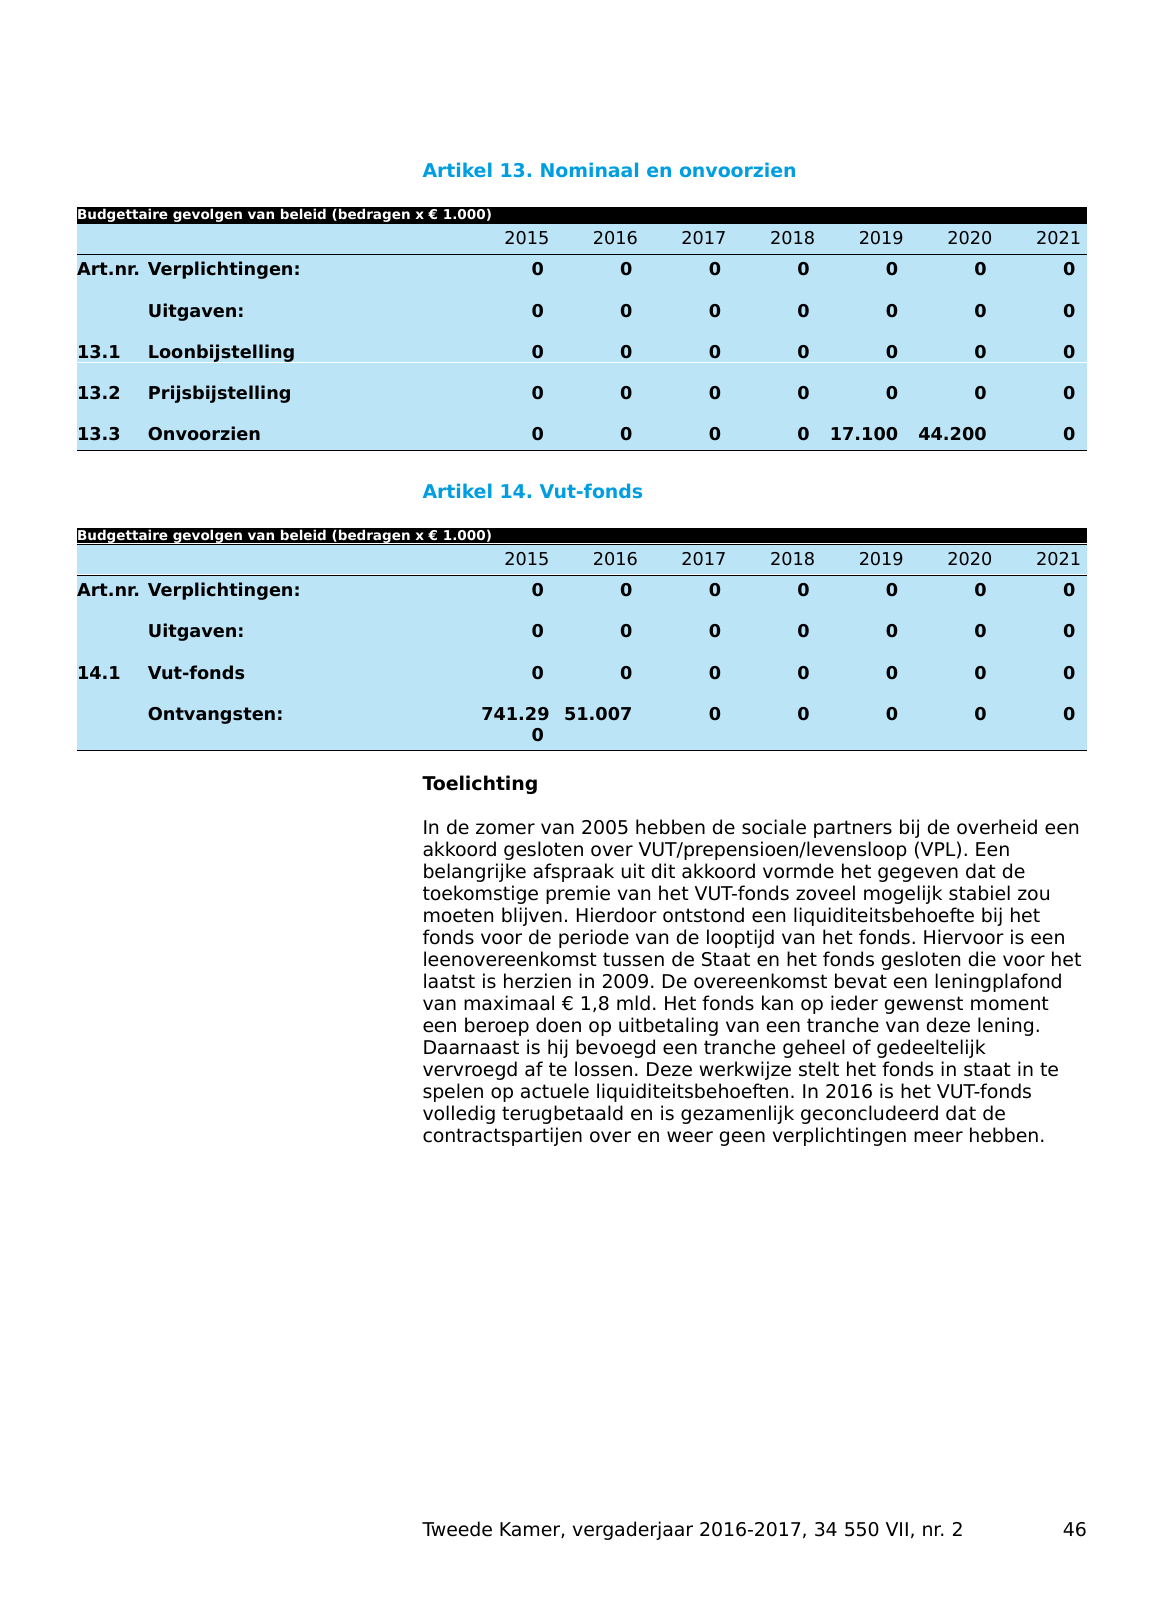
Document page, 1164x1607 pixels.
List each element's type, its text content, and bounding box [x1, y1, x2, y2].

table_cell 0 [466, 663, 555, 683]
table_cell 0 [821, 621, 909, 642]
table_cell [77, 224, 142, 254]
table_cell [77, 683, 142, 704]
table_cell [998, 280, 1087, 301]
table_cell 0 [555, 424, 644, 450]
table_cell 0 [998, 576, 1087, 601]
subtitle Toelichting [422, 773, 1087, 795]
table_cell 0 [555, 255, 644, 280]
table_cell [732, 363, 821, 383]
table_cell [732, 601, 821, 621]
table_cell 0 [732, 621, 821, 642]
table_cell Uitgaven: [142, 621, 466, 642]
table_cell [732, 280, 821, 301]
table_cell [466, 683, 555, 704]
table_cell [821, 280, 909, 301]
table_cell [821, 321, 909, 342]
table_cell 0 [555, 663, 644, 683]
table_cell [644, 683, 732, 704]
table_cell [909, 683, 998, 704]
table_cell 0 [821, 255, 909, 280]
table_cell 2016 [555, 224, 644, 254]
table_cell 0 [732, 301, 821, 321]
table_cell [555, 363, 644, 383]
table_cell [821, 363, 909, 383]
table_cell [142, 545, 466, 574]
table_cell 13.1 [77, 342, 142, 362]
table_cell 0 [998, 383, 1087, 404]
table_cell [77, 642, 142, 663]
table_cell [77, 363, 142, 383]
table_cell 0 [821, 301, 909, 321]
table_cell [466, 601, 555, 621]
table_cell [77, 704, 142, 750]
table_cell 2018 [732, 545, 821, 574]
table_cell 0 [821, 704, 909, 750]
table_cell 0 [644, 255, 732, 280]
table_cell 0 [644, 424, 732, 450]
table_cell [77, 621, 142, 642]
table_cell [77, 301, 142, 321]
table_cell Art.nr. [77, 576, 142, 601]
table_cell 2018 [732, 224, 821, 254]
table_cell 44.200 [909, 424, 998, 450]
table_cell [466, 642, 555, 663]
table_cell 2015 [466, 224, 555, 254]
table_cell 0 [998, 424, 1087, 450]
table_cell [142, 642, 466, 663]
table_cell 0 [909, 621, 998, 642]
text In de zomer van 2005 hebben de sociale partners bij de overheid een akkoord gesloten over VUT/prepensioen/levensloop (VPL). Een belangrijke afspraak uit dit akkoord vormde het gegeven dat de toekomstige premie van het VUT-fonds zoveel mogelijk stabiel zou moeten blijven. Hierdoor ontstond een liquiditeitsbehoefte bij het fonds voor de periode van de looptijd van het fonds. Hiervoor is een leenovereenkomst tussen de Staat en het fonds gesloten die voor het laatst is herzien in 2009. De overeenkomst bevat een leningplafond van maximaal € 1,8 mld. Het fonds kan op ieder gewenst moment een beroep doen op uitbetaling van een tranche van deze lening. Daarnaast is hij bevoegd een tranche geheel of gedeeltelijk vervroegd af te lossen. Deze werkwijze stelt het fonds in staat in te spelen op actuele liquiditeitsbehoeften. In 2016 is het VUT-fonds volledig terugbetaald en is gezamenlijk geconcludeerd dat de contractspartijen over en weer geen verplichtingen meer hebben. [422, 817, 1087, 1147]
table_cell 0 [555, 383, 644, 404]
table_cell 0 [644, 301, 732, 321]
table_cell 2016 [555, 545, 644, 574]
table_cell [466, 363, 555, 383]
table_cell 0 [555, 576, 644, 601]
table_cell [644, 363, 732, 383]
table_cell 0 [466, 342, 555, 362]
table_cell [909, 404, 998, 424]
table_header Budgettaire gevolgen van beleid (bedragen x € 1.000) [77, 207, 1087, 223]
table_cell 0 [466, 621, 555, 642]
table_cell [555, 280, 644, 301]
table_cell 0 [644, 704, 732, 750]
table_cell 0 [466, 255, 555, 280]
table_cell [77, 404, 142, 424]
table_cell Vut-fonds [142, 663, 466, 683]
table_cell [142, 224, 466, 254]
table_cell [77, 280, 142, 301]
table_cell 741.290 [466, 704, 555, 750]
table_cell 0 [821, 342, 909, 362]
table_cell 0 [998, 342, 1087, 362]
table_cell Loonbijstelling [142, 342, 466, 362]
table_cell 0 [909, 342, 998, 362]
table_cell [77, 601, 142, 621]
table_cell [466, 280, 555, 301]
table_cell 0 [466, 576, 555, 601]
table_cell [998, 642, 1087, 663]
table_cell [732, 683, 821, 704]
table_cell [644, 601, 732, 621]
table_cell [821, 601, 909, 621]
table_cell [909, 642, 998, 663]
table_cell Prijsbijstelling [142, 383, 466, 404]
table_cell Ontvangsten: [142, 704, 466, 750]
table_cell Verplichtingen: [142, 255, 466, 280]
table_cell [555, 683, 644, 704]
table_cell [644, 321, 732, 342]
table_cell 0 [998, 255, 1087, 280]
table_cell [998, 683, 1087, 704]
table_cell 2020 [909, 224, 998, 254]
table_cell 0 [644, 576, 732, 601]
table_cell 0 [644, 342, 732, 362]
table_cell [998, 404, 1087, 424]
table_cell 0 [466, 424, 555, 450]
table_cell [998, 601, 1087, 621]
table_cell [555, 404, 644, 424]
table_cell 0 [998, 621, 1087, 642]
table_cell 0 [644, 621, 732, 642]
table_cell [821, 683, 909, 704]
table_cell 13.3 [77, 424, 142, 450]
table_cell 51.007 [555, 704, 644, 750]
table_cell 2021 [998, 224, 1087, 254]
table_cell 0 [998, 704, 1087, 750]
table_cell [142, 404, 466, 424]
table_cell 2020 [909, 545, 998, 574]
table_cell 0 [909, 383, 998, 404]
table_cell 2021 [998, 545, 1087, 574]
table_cell 0 [644, 383, 732, 404]
table_cell 0 [821, 576, 909, 601]
subtitle Artikel 14. Vut-fonds [422, 481, 1087, 503]
table_cell 0 [909, 663, 998, 683]
table_cell 17.100 [821, 424, 909, 450]
table_cell [732, 321, 821, 342]
table_cell [142, 280, 466, 301]
table_cell 0 [466, 301, 555, 321]
subtitle Artikel 13. Nominaal en onvoorzien [422, 160, 1087, 182]
table_cell [142, 683, 466, 704]
table_cell [77, 545, 142, 574]
table_cell [142, 601, 466, 621]
table_cell 2019 [821, 224, 909, 254]
table_cell [142, 363, 466, 383]
table_cell [644, 280, 732, 301]
table_cell 0 [732, 383, 821, 404]
table_cell 2017 [644, 545, 732, 574]
table_cell 0 [909, 576, 998, 601]
table_cell 2017 [644, 224, 732, 254]
table_cell 0 [909, 704, 998, 750]
table_cell [821, 404, 909, 424]
table_cell 0 [821, 383, 909, 404]
table_cell [821, 642, 909, 663]
table_cell 0 [732, 342, 821, 362]
table_cell [909, 280, 998, 301]
table_cell 0 [555, 621, 644, 642]
table_cell [998, 363, 1087, 383]
table_cell 0 [998, 301, 1087, 321]
table_cell [142, 321, 466, 342]
table_cell 0 [732, 576, 821, 601]
table_cell [555, 642, 644, 663]
table_cell [466, 404, 555, 424]
table_cell 0 [732, 255, 821, 280]
table_header Budgettaire gevolgen van beleid (bedragen x € 1.000) [77, 528, 1087, 543]
table_cell 2015 [466, 545, 555, 574]
table_cell 0 [732, 704, 821, 750]
table_cell [555, 321, 644, 342]
table_cell [466, 321, 555, 342]
table_cell 0 [732, 663, 821, 683]
table_cell [909, 321, 998, 342]
table_cell [732, 642, 821, 663]
table_cell 0 [555, 342, 644, 362]
table_cell [998, 321, 1087, 342]
table_cell 0 [555, 301, 644, 321]
table_cell Art.nr. [77, 255, 142, 280]
table_cell Uitgaven: [142, 301, 466, 321]
table_cell 0 [466, 383, 555, 404]
table_cell Onvoorzien [142, 424, 466, 450]
table_cell 0 [998, 663, 1087, 683]
table_cell [909, 363, 998, 383]
table_cell [644, 642, 732, 663]
table_cell 14.1 [77, 663, 142, 683]
table_cell 0 [644, 663, 732, 683]
table_cell 0 [909, 255, 998, 280]
table_cell 0 [732, 424, 821, 450]
table_cell 2019 [821, 545, 909, 574]
table_cell [644, 404, 732, 424]
table_cell 0 [821, 663, 909, 683]
table_cell [77, 321, 142, 342]
table_cell Verplichtingen: [142, 576, 466, 601]
table_cell [555, 601, 644, 621]
table_cell 13.2 [77, 383, 142, 404]
table_cell [732, 404, 821, 424]
table_cell 0 [909, 301, 998, 321]
table_cell [909, 601, 998, 621]
